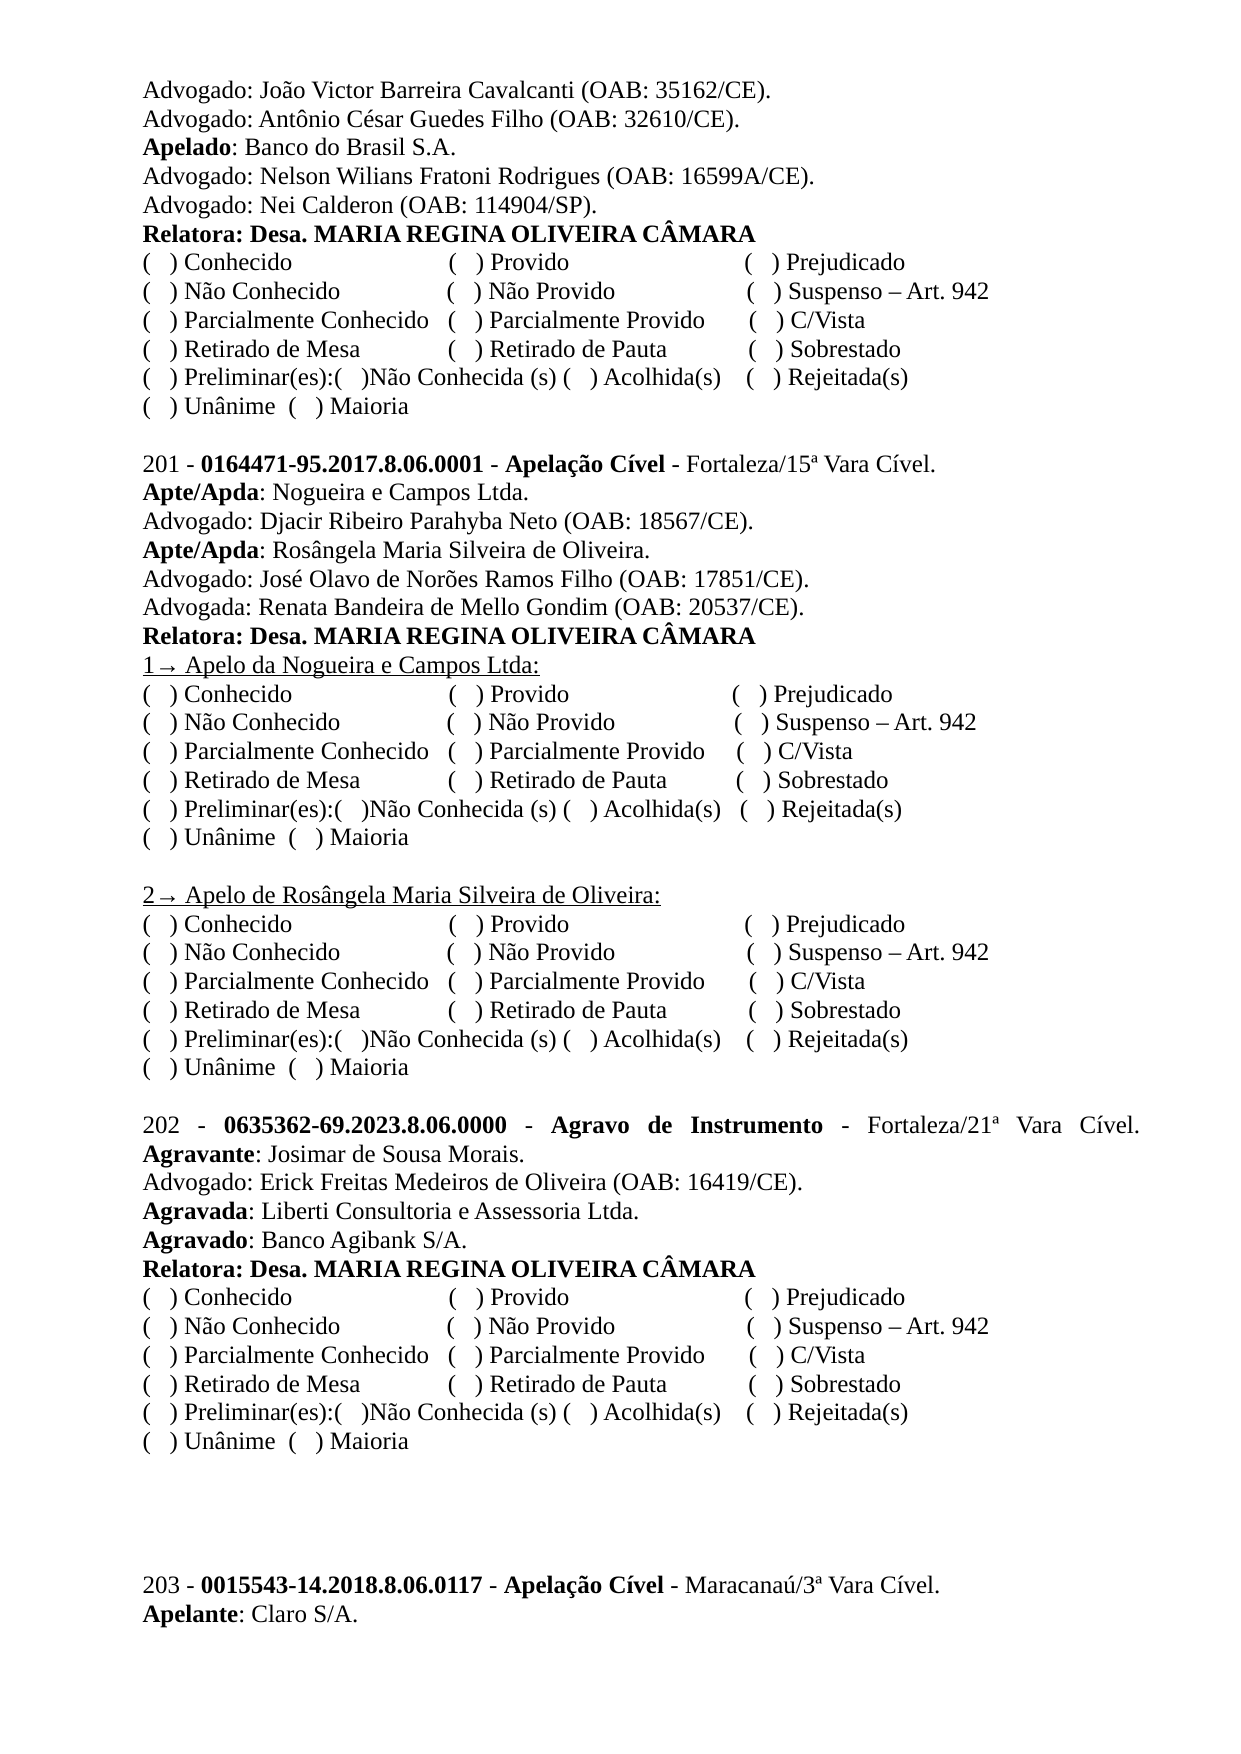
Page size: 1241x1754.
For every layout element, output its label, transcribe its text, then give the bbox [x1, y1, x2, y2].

text ( ) Conhecido ( ) Provido ( ) Prejudicado [142, 247, 1141, 276]
text ( ) Preliminar(es):( )Não Conhecida (s) ( ) Acolhida(s) ( ) Rejeitada(s) [142, 794, 1158, 822]
text 201 - 0164471-95.2017.8.06.0001 - Apelação Cível - Fortaleza/15ª Vara Cível. [142, 449, 1141, 477]
text ( ) Unânime ( ) Maioria [142, 1426, 1158, 1455]
text ( ) Parcialmente Conhecido ( ) Parcialmente Provido ( ) C/Vista [142, 1340, 1158, 1369]
text Advogado: José Olavo de Norões Ramos Filho (OAB: 17851/CE). [142, 564, 1141, 592]
text Relatora: Desa. MARIA REGINA OLIVEIRA CÂMARA [142, 219, 1141, 247]
text ( ) Conhecido ( ) Provido ( ) Prejudicado [142, 679, 1141, 707]
text Agravada: Liberti Consultoria e Assessoria Ltda. [142, 1196, 1141, 1225]
text Apte/Apda: Nogueira e Campos Ltda. [142, 477, 1141, 506]
text ( ) Parcialmente Conhecido ( ) Parcialmente Provido ( ) C/Vista [142, 966, 1158, 995]
text Advogado: Nei Calderon (OAB: 114904/SP). [142, 190, 1141, 219]
text Advogado: Erick Freitas Medeiros de Oliveira (OAB: 16419/CE). [142, 1167, 1141, 1196]
text ( ) Não Conhecido ( ) Não Provido ( ) Suspenso – Art. 942 [142, 937, 1158, 966]
text ( ) Retirado de Mesa ( ) Retirado de Pauta ( ) Sobrestado [142, 765, 1158, 794]
text Apelante: Claro S/A. [142, 1599, 1141, 1627]
text ( ) Preliminar(es):( )Não Conhecida (s) ( ) Acolhida(s) ( ) Rejeitada(s) [142, 362, 1158, 391]
text Advogado: Djacir Ribeiro Parahyba Neto (OAB: 18567/CE). [142, 506, 1141, 535]
text ( ) Retirado de Mesa ( ) Retirado de Pauta ( ) Sobrestado [142, 995, 1158, 1024]
text 1→ Apelo da Nogueira e Campos Ltda: [142, 650, 1141, 679]
text ( ) Não Conhecido ( ) Não Provido ( ) Suspenso – Art. 942 [142, 707, 1158, 736]
text Relatora: Desa. MARIA REGINA OLIVEIRA CÂMARA [142, 1254, 1141, 1282]
text 2→ Apelo de Rosângela Maria Silveira de Oliveira: [142, 880, 1141, 909]
text ( ) Retirado de Mesa ( ) Retirado de Pauta ( ) Sobrestado [142, 1369, 1158, 1397]
text Advogada: Renata Bandeira de Mello Gondim (OAB: 20537/CE). [142, 592, 1141, 621]
text ( ) Preliminar(es):( )Não Conhecida (s) ( ) Acolhida(s) ( ) Rejeitada(s) [142, 1024, 1158, 1052]
text ( ) Parcialmente Conhecido ( ) Parcialmente Provido ( ) C/Vista [142, 305, 1158, 334]
text ( ) Conhecido ( ) Provido ( ) Prejudicado [142, 909, 1141, 937]
text Apte/Apda: Rosângela Maria Silveira de Oliveira. [142, 535, 1141, 564]
text Advogado: Nelson Wilians Fratoni Rodrigues (OAB: 16599A/CE). [142, 161, 1141, 190]
text Advogado: Antônio César Guedes Filho (OAB: 32610/CE). [142, 104, 1141, 132]
text ( ) Não Conhecido ( ) Não Provido ( ) Suspenso – Art. 942 [142, 1311, 1158, 1340]
text ( ) Retirado de Mesa ( ) Retirado de Pauta ( ) Sobrestado [142, 334, 1158, 362]
text ( ) Unânime ( ) Maioria [142, 391, 1158, 420]
text ( ) Preliminar(es):( )Não Conhecida (s) ( ) Acolhida(s) ( ) Rejeitada(s) [142, 1397, 1158, 1426]
text ( ) Parcialmente Conhecido ( ) Parcialmente Provido ( ) C/Vista [142, 736, 1158, 765]
text ( ) Conhecido ( ) Provido ( ) Prejudicado [142, 1282, 1141, 1311]
text 202 - 0635362-69.2023.8.06.0000 - Agravo de Instrumento - Fortaleza/21ª Vara Cível. Agravante: Josimar de Sousa Morais. [142, 1110, 1141, 1167]
text 203 - 0015543-14.2018.8.06.0117 - Apelação Cível - Maracanaú/3ª Vara Cível. [142, 1570, 1141, 1599]
text ( ) Unânime ( ) Maioria [142, 1052, 1158, 1081]
text Apelado: Banco do Brasil S.A. [142, 132, 1141, 161]
text Advogado: João Victor Barreira Cavalcanti (OAB: 35162/CE). [142, 75, 1141, 104]
text Relatora: Desa. MARIA REGINA OLIVEIRA CÂMARA [142, 621, 1141, 650]
text ( ) Não Conhecido ( ) Não Provido ( ) Suspenso – Art. 942 [142, 276, 1158, 305]
text ( ) Unânime ( ) Maioria [142, 822, 1158, 851]
text Agravado: Banco Agibank S/A. [142, 1225, 1141, 1254]
